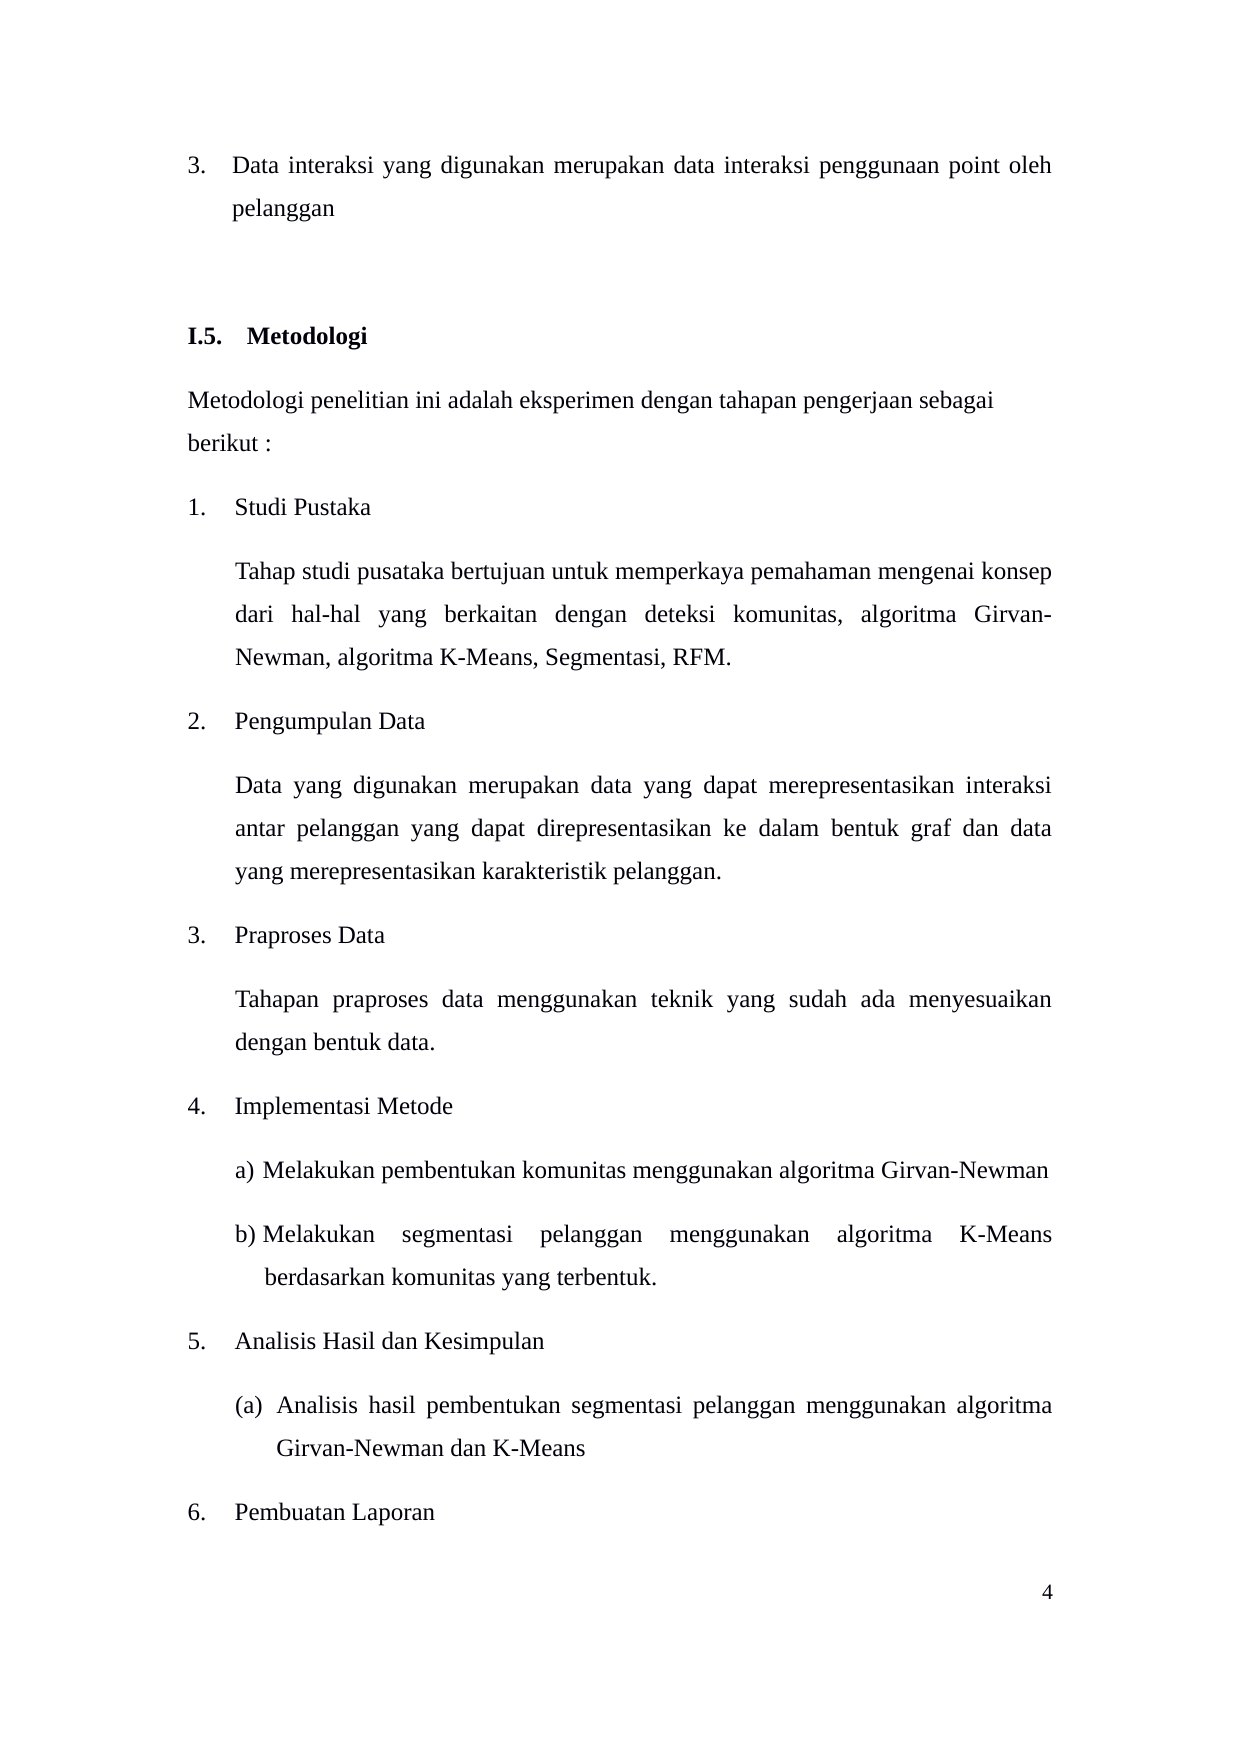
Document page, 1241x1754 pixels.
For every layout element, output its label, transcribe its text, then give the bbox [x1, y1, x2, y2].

list Praproses Data [187, 920, 1053, 949]
list Melakukan segmentasi pelanggan menggunakan algoritma K-Means berdasarkan komunitas yang terbentuk. [235, 1219, 1053, 1291]
list Pengumpulan Data [187, 706, 1053, 735]
text Tahapan praproses data menggunakan teknik yang sudah ada menyesuaikan dengan bentuk data. [235, 984, 1053, 1056]
list Data interaksi yang digunakan merupakan data interaksi penggunaan point oleh pelanggan [187, 150, 1053, 222]
text Data yang digunakan merupakan data yang dapat merepresentasikan interaksi antar pelanggan yang dapat direpresentasikan ke dalam bentuk graf dan data yang merepresentasikan karakteristik pelanggan. [235, 770, 1053, 885]
text Tahap studi pusataka bertujuan untuk memperkaya pemahaman mengenai konsep dari hal-hal yang berkaitan dengan deteksi komunitas, algoritma Girvan-Newman, algoritma K-Means, Segmentasi, RFM. [235, 556, 1053, 671]
list Analisis hasil pembentukan segmentasi pelanggan menggunakan algoritma Girvan-Newman dan K-Means [235, 1390, 1053, 1462]
subtitle Metodologi [187, 321, 1053, 350]
list Implementasi Metode [187, 1091, 1053, 1120]
list Pembuatan Laporan [187, 1497, 1053, 1526]
list Studi Pustaka [187, 492, 1053, 521]
list Melakukan pembentukan komunitas menggunakan algoritma Girvan-Newman [235, 1155, 1053, 1184]
list Analisis Hasil dan Kesimpulan [187, 1326, 1053, 1355]
text Metodologi penelitian ini adalah eksperimen dengan tahapan pengerjaan sebagai berikut : [187, 385, 1053, 457]
